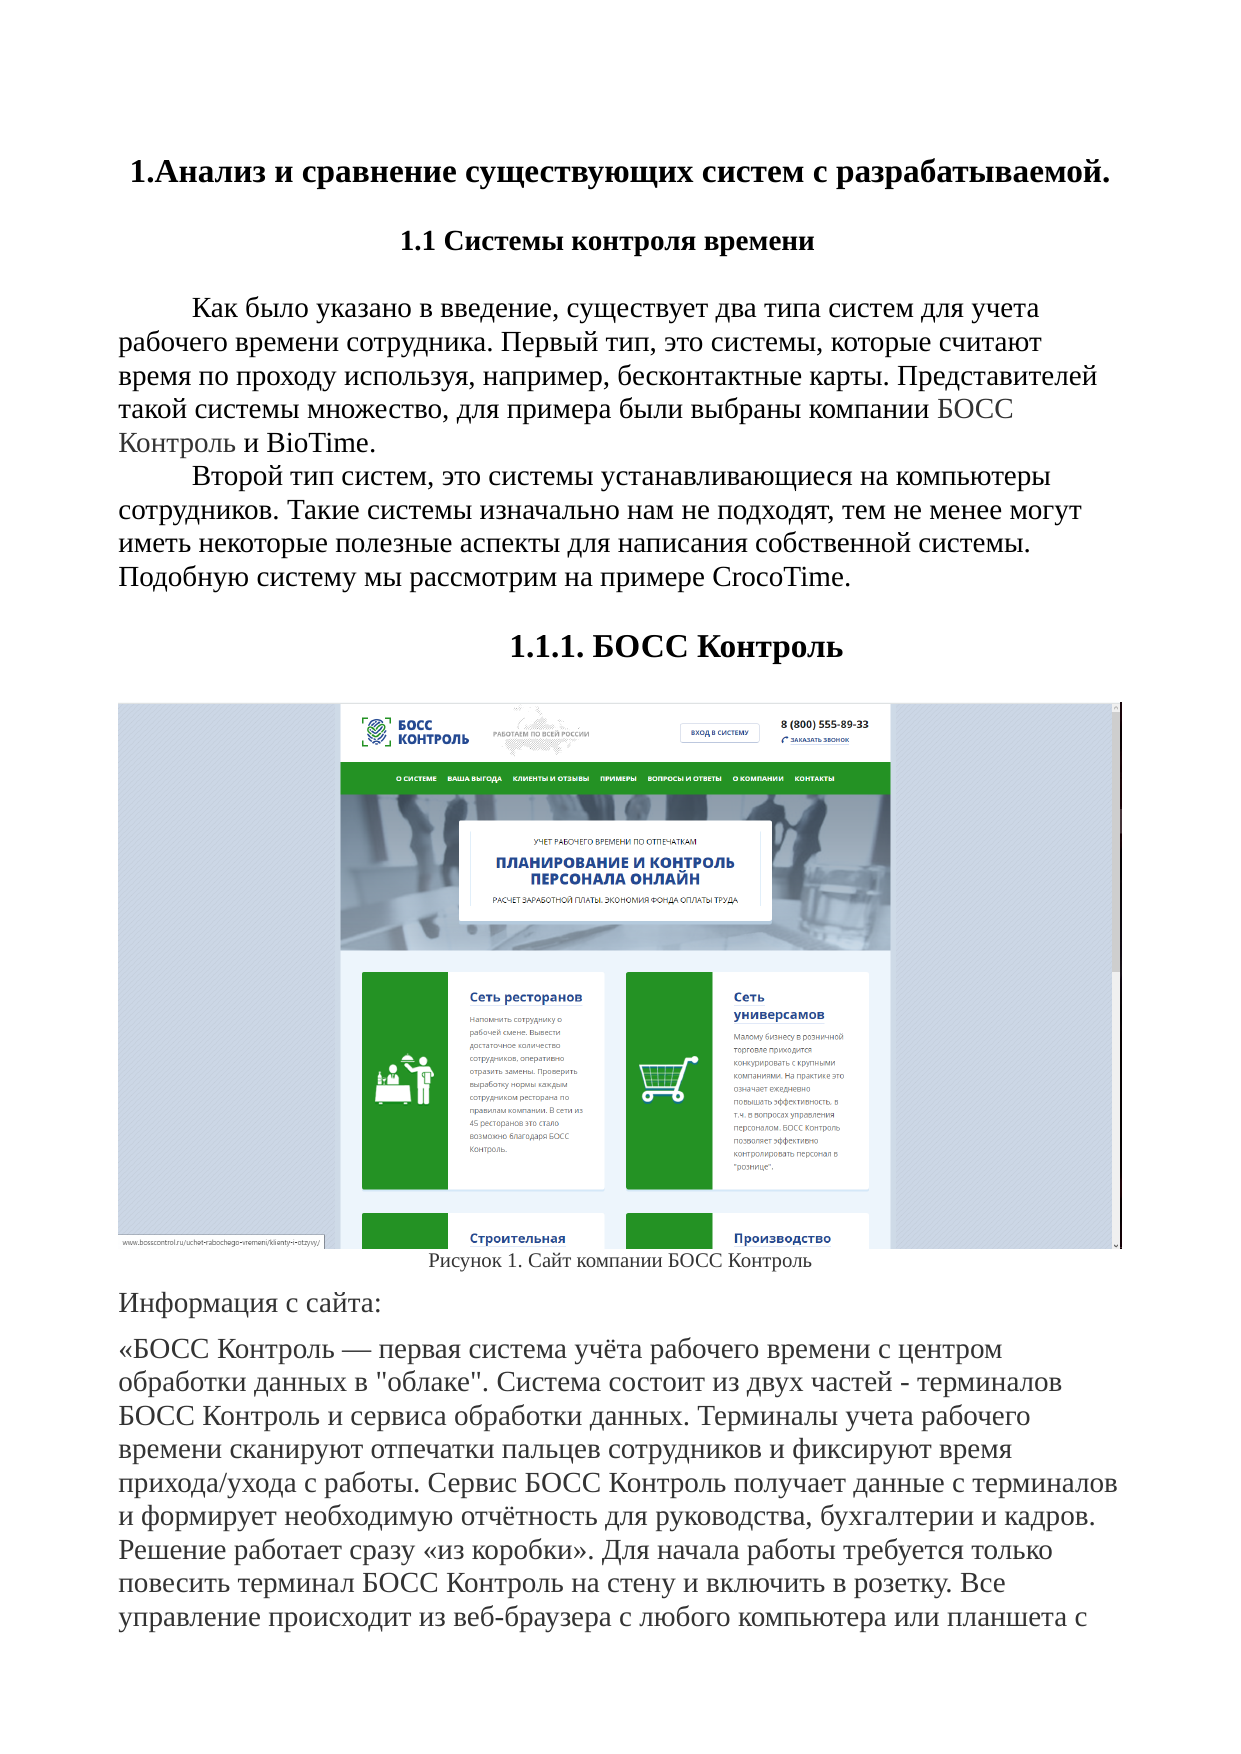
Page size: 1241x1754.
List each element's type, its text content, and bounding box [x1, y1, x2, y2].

list 1.1.1. БОСС Контроль [193, 626, 1122, 664]
text Информация с сайта: [118, 1285, 1122, 1318]
text Второй тип систем, это системы устанавливающиеся на компьютеры сотрудников. Такие системы изначально нам не подходят, тем не менее могут иметь некоторые полезные аспекты для написания собственной системы. Подобную систему мы рассмотрим на примере CrocoTime. [118, 458, 1122, 592]
text «БОСС Контроль — первая система учёта рабочего времени с центром обработки данных в "облаке". Система состоит из двух частей - терминалов БОСС Контроль и сервиса обработки данных. Терминалы учета рабочего времени сканируют отпечатки пальцев сотрудников и фиксируют время прихода/ухода с работы. Сервис БОСС Контроль получает данные с терминалов и формирует необходимую отчётность для руководства, бухгалтерии и кадров. Решение работает сразу «из коробки». Для начала работы требуется только повесить терминал БОСС Контроль на стену и включить в розетку. Все управление происходит из веб-браузера с любого компьютера или планшета с [118, 1331, 1122, 1633]
text 1.Анализ и сравнение существующих систем с разрабатываемой. [118, 152, 1122, 190]
text Как было указано в введение, существует два типа систем для учета рабочего времени сотрудника. Первый тип, это системы, которые считают время по проходу используя, например, бесконтактные карты. Представителей такой системы множество, для примера были выбраны компании БОСС Контроль и BioTime. [118, 291, 1122, 458]
picture [118, 702, 1122, 1249]
text Рисунок 1. Сайт компании БОСС Контроль [118, 1249, 1122, 1272]
text 1.1 Системы контроля времени [118, 223, 1122, 257]
